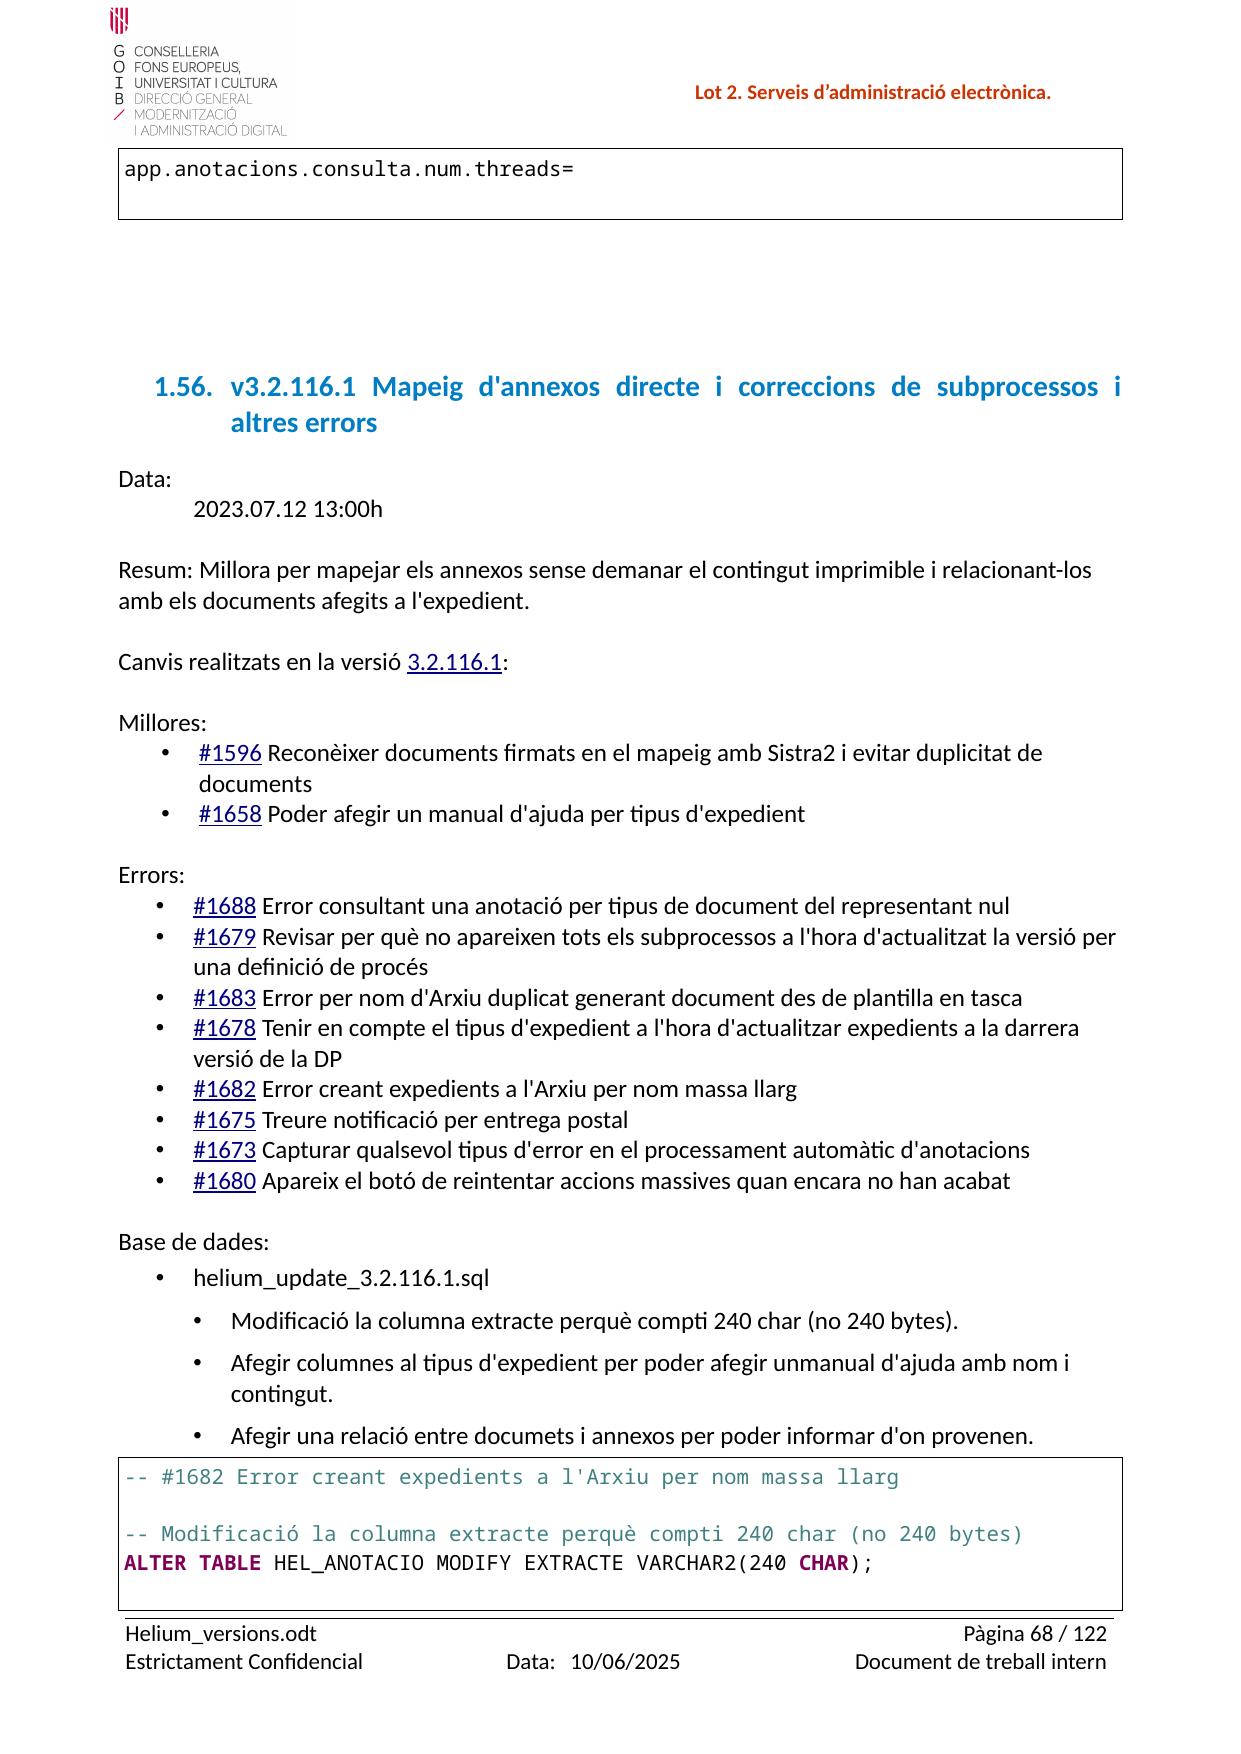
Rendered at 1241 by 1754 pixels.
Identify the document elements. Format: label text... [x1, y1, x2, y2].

list Afegir columnes al tipus d'expedient per poder afegir unmanual d'ajuda amb nom i contingut. [193, 1347, 1122, 1408]
text Errors: [118, 860, 1122, 890]
list #1683 Error per nom d'Arxiu duplicat generant document des de plantilla en tasca [156, 982, 1122, 1012]
list #1682 Error creant expedients a l'Arxiu per nom massa llarg [156, 1073, 1122, 1104]
list #1679 Revisar per què no apareixen tots els subprocessos a l'hora d'actualitzat la versió per una definició de procés [156, 921, 1122, 982]
list #1680 Apareix el botó de reintentar accions massives quan encara no han acabat [156, 1165, 1122, 1195]
text 2023.07.12 13:00h [118, 493, 1122, 524]
list Afegir una relació entre documets i annexos per poder informar d'on provenen. [193, 1420, 1122, 1451]
subtitle v3.2.116.1 Mapeig d'annexos directe i correccions de subprocessos i altres errors [153, 368, 1122, 439]
text Resum: Millora per mapejar els annexos sense demanar el contingut imprimible i relacionant-los amb els documents afegits a l'expedient. [118, 554, 1122, 616]
text Base de dades: [118, 1226, 1122, 1256]
list #1596 Reconèixer documents firmats en el mapeig amb Sistra2 i evitar duplicitat de documents [161, 738, 1122, 799]
table_header -- #1682 Error creant expedients a l'Arxiu per nom massa llarg -- Modificació la columna extracte perquè compti 240 char (no 240 bytes) ALTER TABLE HEL_ANOTACIO MODIFY EXTRACTE VARCHAR2(240 CHAR); [119, 1458, 1122, 1610]
list #1673 Capturar qualsevol tipus d'error en el processament automàtic d'anotacions [156, 1134, 1122, 1165]
list #1688 Error consultant una anotació per tipus de document del representant nul [156, 890, 1122, 921]
list #1675 Treure notificació per entrega postal [156, 1104, 1122, 1134]
list #1678 Tenir en compte el tipus d'expedient a l'hora d'actualitzar expedients a la darrera versió de la DP [156, 1012, 1122, 1073]
list helium_update_3.2.116.1.sql [156, 1262, 1122, 1293]
list #1658 Poder afegir un manual d'ajuda per tipus d'expedient [161, 799, 1122, 829]
text Data: [118, 463, 1122, 493]
text Canvis realitzats en la versió 3.2.116.1: [118, 646, 1122, 677]
text Millores: [118, 707, 1122, 738]
list Modificació la columna extracte perquè compti 240 char (no 240 bytes). [193, 1305, 1122, 1335]
picture [100, 0, 297, 144]
table_header app.anotacions.consulta.num.threads= [119, 149, 1122, 219]
